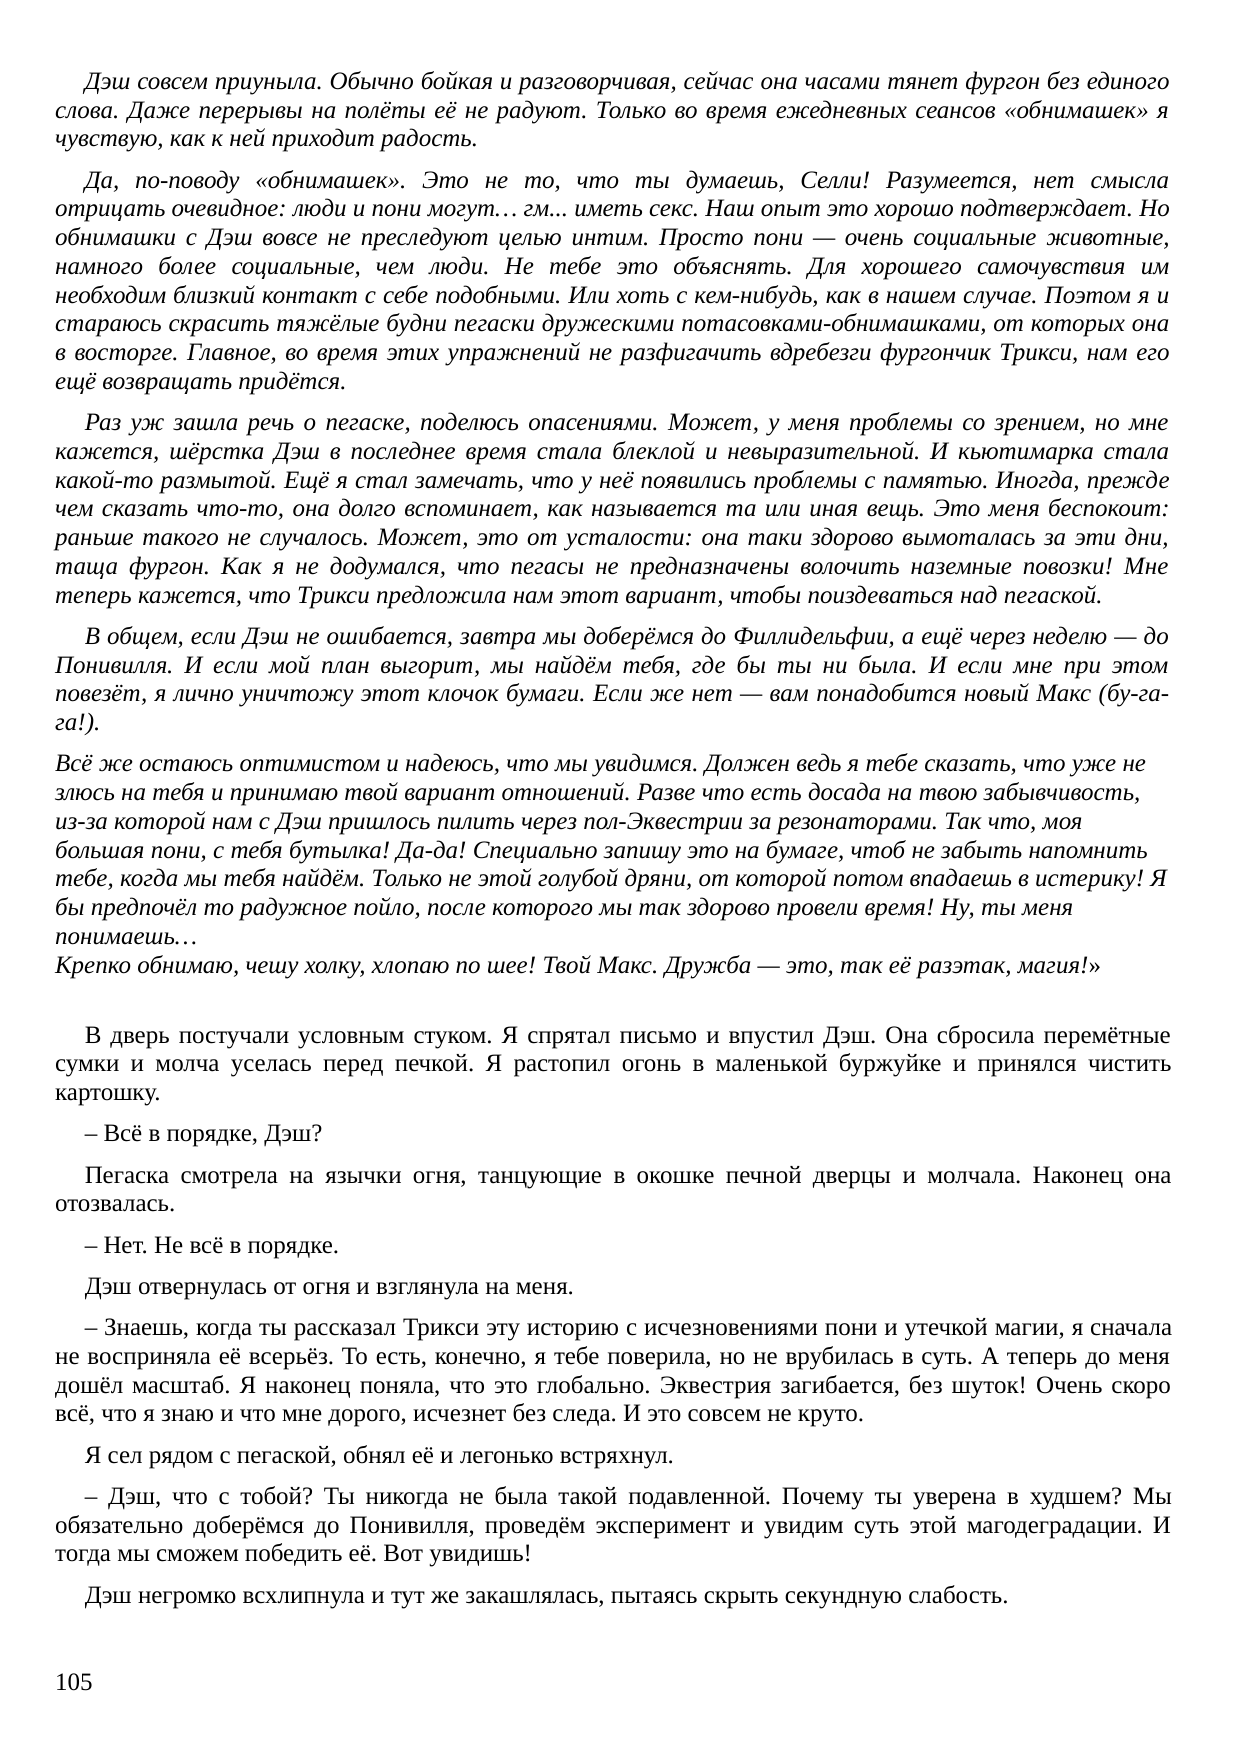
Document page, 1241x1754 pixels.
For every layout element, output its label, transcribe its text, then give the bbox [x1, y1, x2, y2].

text Да, по-поводу «обнимашек». Это не то, что ты думаешь, Селли! Разумеется, нет смысла отрицать очевидное: люди и пони могут… гм... иметь секс. Наш опыт это хорошо подтверждает. Но обнимашки с Дэш вовсе не преследуют целью интим. Просто пони — очень социальные животные, намного более социальные, чем люди. Не тебе это объяснять. Для хорошего самочувствия им необходим близкий контакт с себе подобными. Или хоть с кем-нибудь, как в нашем случае. Поэтом я и стараюсь скрасить тяжёлые будни пегаски дружескими потасовками-обнимашками, от которых она в восторге. Главное, во время этих упражнений не разфигачить вдребезги фургончик Трикси, нам его ещё возвращать придётся. [55, 165, 1173, 395]
text Раз уж зашла речь о пегаске, поделюсь опасениями. Может, у меня проблемы со зрением, но мне кажется, шёрстка Дэш в последнее время стала блеклой и невыразительной. И кьютимарка стала какой-то размытой. Ещё я стал замечать, что у неё появились проблемы с памятью. Иногда, прежде чем сказать что-то, она долго вспоминает, как называется та или иная вещь. Это меня беспокоит: раньше такого не случалось. Может, это от усталости: она таки здорово вымоталась за эти дни, таща фургон. Как я не додумался, что пегасы не предназначены волочить наземные повозки! Мне теперь кажется, что Трикси предложила нам этот вариант, чтобы поиздеваться над пегаской. [55, 407, 1173, 608]
text Всё же остаюсь оптимистом и надеюсь, что мы увидимся. Должен ведь я тебе сказать, что уже не злюсь на тебя и принимаю твой вариант отношений. Разве что есть досада на твою забывчивость, из-за которой нам с Дэш пришлось пилить через пол-Эквестрии за резонаторами. Так что, моя большая пони, с тебя бутылка! Да-да! Специально запишу это на бумаге, чтоб не забыть напомнить тебе, когда мы тебя найдём. Только не этой голубой дряни, от которой потом впадаешь в истерику! Я бы предпочёл то радужное пойло, после которого мы так здорово провели время! Ну, ты меня понимаешь… [55, 748, 1173, 950]
text – Дэш, что с тобой? Ты никогда не была такой подавленной. Почему ты уверена в худшем? Мы обязательно доберёмся до Понивилля, проведём эксперимент и увидим суть этой магодеградации. И тогда мы сможем победить её. Вот увидишь! [55, 1481, 1173, 1567]
text Крепко обнимаю, чешу холку, хлопаю по шее! Твой Макс. Дружба — это, так её разэтак, магия!» [55, 950, 1173, 978]
text – Знаешь, когда ты рассказал Трикси эту историю с исчезновениями пони и утечкой магии, я сначала не восприняла её всерьёз. То есть, конечно, я тебе поверила, но не врубилась в суть. А теперь до меня дошёл масштаб. Я наконец поняла, что это глобально. Эквестрия загибается, без шуток! Очень скоро всё, что я знаю и что мне дорого, исчезнет без следа. И это совсем не круто. [55, 1312, 1173, 1427]
text – Нет. Не всё в порядке. [55, 1230, 1173, 1258]
text В общем, если Дэш не ошибается, завтра мы доберёмся до Филлидельфии, а ещё через неделю — до Понивилля. И если мой план выгорит, мы найдём тебя, где бы ты ни была. И если мне при этом повезёт, я лично уничтожу этот клочок бумаги. Если же нет — вам понадобится новый Макс (бу-га-га!). [55, 621, 1173, 736]
text Пегаска смотрела на язычки огня, танцующие в окошке печной дверцы и молчала. Наконец она отозвалась. [55, 1160, 1173, 1217]
text Дэш негромко всхлипнула и тут же закашлялась, пытаясь скрыть секундную слабость. [55, 1580, 1173, 1608]
text Дэш совсем приуныла. Обычно бойкая и разговорчивая, сейчас она часами тянет фургон без единого слова. Даже перерывы на полёты её не радуют. Только во время ежедневных сеансов «обнимашек» я чувствую, как к ней приходит радость. [55, 66, 1173, 152]
text В дверь постучали условным стуком. Я спрятал письмо и впустил Дэш. Она сбросила перемётные сумки и молча уселась перед печкой. Я растопил огонь в маленькой буржуйке и принялся чистить картошку. [55, 1020, 1173, 1106]
text Дэш отвернулась от огня и взглянула на меня. [55, 1271, 1173, 1300]
text Я сел рядом с пегаской, обнял её и легонько встряхнул. [55, 1440, 1173, 1468]
text – Всё в порядке, Дэш? [55, 1118, 1173, 1147]
